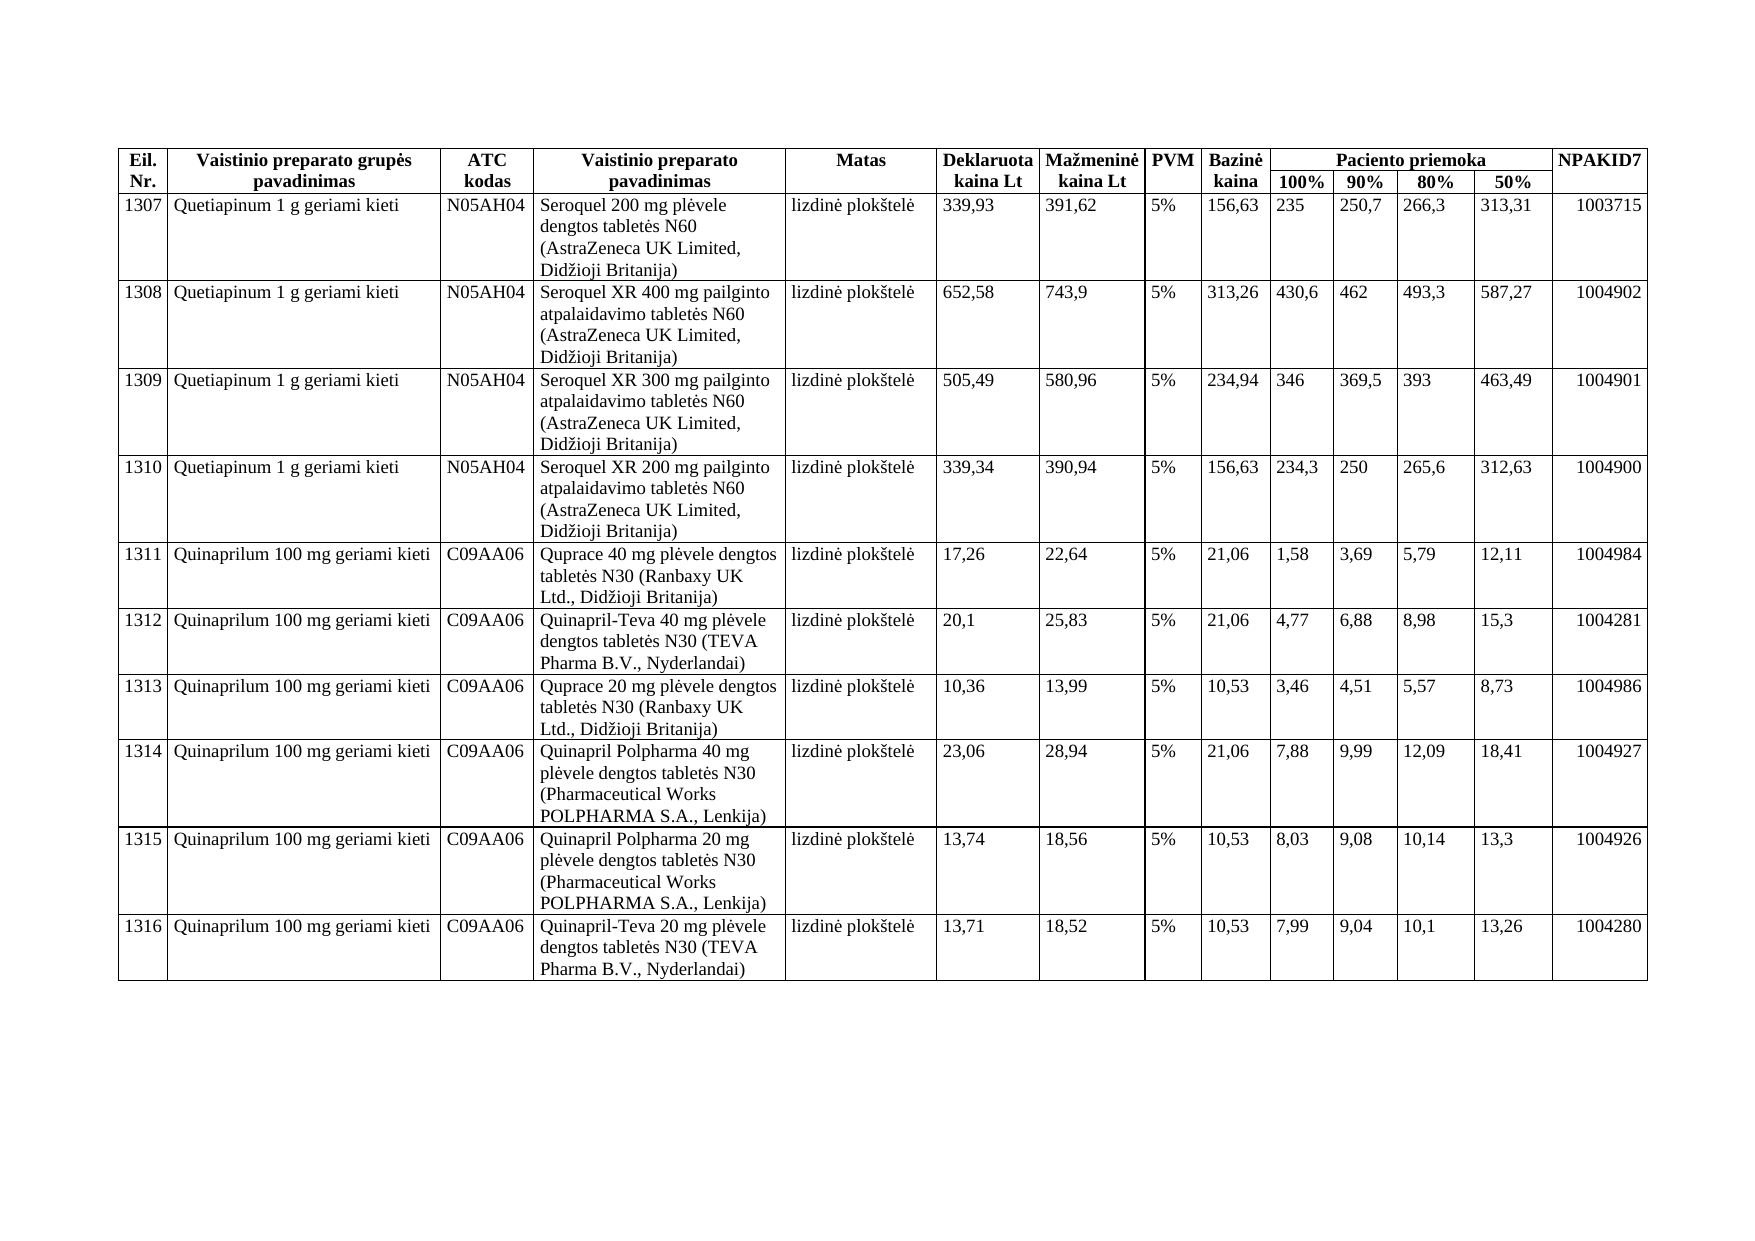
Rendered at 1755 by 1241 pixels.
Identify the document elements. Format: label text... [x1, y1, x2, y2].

table_cell Quinapril Polpharma 40 mg plėvele dengtos tabletės N30 (Pharmaceutical Works POLPHARMA S.A., Lenkija) [534, 740, 785, 826]
table_cell 13,26 [1475, 915, 1552, 979]
table_cell 13,74 [937, 828, 1039, 914]
table_cell 1315 [119, 828, 167, 914]
table_cell 234,3 [1271, 456, 1333, 542]
table_cell 1313 [119, 675, 167, 739]
table_cell 20,1 [937, 609, 1039, 673]
table_cell Quinaprilum 100 mg geriami kieti [168, 543, 440, 608]
table_cell 13,3 [1475, 828, 1552, 914]
table_cell 23,06 [937, 740, 1039, 826]
table_cell 1004926 [1553, 828, 1647, 914]
table_cell C09AA06 [441, 828, 533, 914]
table_cell 28,94 [1040, 740, 1144, 826]
table_cell C09AA06 [441, 675, 533, 739]
table_cell 13,99 [1040, 675, 1144, 739]
table_cell 1004281 [1553, 609, 1647, 673]
table_cell 18,41 [1475, 740, 1552, 826]
table_header Vaistinio preparato pavadinimas [534, 149, 785, 193]
table_cell Quinaprilum 100 mg geriami kieti [168, 828, 440, 914]
table_header Vaistinio preparato grupės pavadinimas [168, 149, 440, 193]
table_cell 493,3 [1398, 281, 1474, 367]
table_cell 9,99 [1334, 740, 1397, 826]
table_cell lizdinė plokštelė [786, 194, 936, 280]
table_cell 265,6 [1398, 456, 1474, 542]
table_cell 1309 [119, 369, 167, 455]
table_cell 266,3 [1398, 194, 1474, 280]
table_cell lizdinė plokštelė [786, 675, 936, 739]
table_cell 7,88 [1271, 740, 1333, 826]
table_cell 1004901 [1553, 369, 1647, 455]
table_cell 7,99 [1271, 915, 1333, 979]
table_cell 10,1 [1398, 915, 1474, 979]
table_cell Quinapril Polpharma 20 mg plėvele dengtos tabletės N30 (Pharmaceutical Works POLPHARMA S.A., Lenkija) [534, 828, 785, 914]
table_cell 4,51 [1334, 675, 1397, 739]
table_cell Quetiapinum 1 g geriami kieti [168, 281, 440, 367]
table_cell 1314 [119, 740, 167, 826]
table_cell Quetiapinum 1 g geriami kieti [168, 456, 440, 542]
table_header PVM [1146, 149, 1201, 193]
table_cell Seroquel 200 mg plėvele dengtos tabletės N60 (AstraZeneca UK Limited, Didžioji Britanija) [534, 194, 785, 280]
table_cell 80% [1398, 171, 1474, 193]
table_header Deklaruota kaina Lt [937, 149, 1039, 193]
table_cell 743,9 [1040, 281, 1144, 367]
table_header Paciento priemoka [1271, 149, 1552, 170]
table_cell 313,31 [1475, 194, 1552, 280]
table_cell 1003715 [1553, 194, 1647, 280]
table_cell 5,57 [1398, 675, 1474, 739]
table_cell Quinaprilum 100 mg geriami kieti [168, 740, 440, 826]
table_cell 21,06 [1202, 543, 1270, 608]
table_cell 50% [1475, 171, 1552, 193]
table_cell 156,63 [1202, 456, 1270, 542]
table_cell 5% [1146, 281, 1201, 367]
table_cell lizdinė plokštelė [786, 740, 936, 826]
table_cell 430,6 [1271, 281, 1333, 367]
table_cell 587,27 [1475, 281, 1552, 367]
table_cell 463,49 [1475, 369, 1552, 455]
table_cell 1310 [119, 456, 167, 542]
table_cell 21,06 [1202, 740, 1270, 826]
table_cell 3,46 [1271, 675, 1333, 739]
table_cell 10,36 [937, 675, 1039, 739]
table_cell 10,14 [1398, 828, 1474, 914]
table_cell 13,71 [937, 915, 1039, 979]
table_cell 1,58 [1271, 543, 1333, 608]
table_header NPAKID7 [1553, 149, 1647, 193]
table_cell 1316 [119, 915, 167, 979]
table_cell 5% [1146, 828, 1201, 914]
table_cell 5% [1146, 456, 1201, 542]
table_cell 652,58 [937, 281, 1039, 367]
table_cell 369,5 [1334, 369, 1397, 455]
table_cell Quinaprilum 100 mg geriami kieti [168, 609, 440, 673]
table_cell 21,06 [1202, 609, 1270, 673]
table_cell 339,93 [937, 194, 1039, 280]
table_cell 156,63 [1202, 194, 1270, 280]
table_cell 22,64 [1040, 543, 1144, 608]
table_cell N05AH04 [441, 194, 533, 280]
table_cell lizdinė plokštelė [786, 609, 936, 673]
table_cell 4,77 [1271, 609, 1333, 673]
table_cell Quetiapinum 1 g geriami kieti [168, 194, 440, 280]
table_cell 1004280 [1553, 915, 1647, 979]
table_cell C09AA06 [441, 609, 533, 673]
table_cell 1004900 [1553, 456, 1647, 542]
table_cell C09AA06 [441, 740, 533, 826]
table_cell 5% [1146, 609, 1201, 673]
table_cell 17,26 [937, 543, 1039, 608]
table_cell 5% [1146, 740, 1201, 826]
table_cell 5% [1146, 543, 1201, 608]
table_cell 25,83 [1040, 609, 1144, 673]
table_cell 18,56 [1040, 828, 1144, 914]
table_cell lizdinė plokštelė [786, 456, 936, 542]
table_header Eil. Nr. [119, 149, 167, 193]
table_cell 9,08 [1334, 828, 1397, 914]
table_cell 10,53 [1202, 915, 1270, 979]
table_cell 9,04 [1334, 915, 1397, 979]
table_cell 6,88 [1334, 609, 1397, 673]
table_cell 1312 [119, 609, 167, 673]
table_cell 580,96 [1040, 369, 1144, 455]
table_cell Seroquel XR 400 mg pailginto atpalaidavimo tabletės N60 (AstraZeneca UK Limited, Didžioji Britanija) [534, 281, 785, 367]
table_cell 250 [1334, 456, 1397, 542]
table_cell Seroquel XR 200 mg pailginto atpalaidavimo tabletės N60 (AstraZeneca UK Limited, Didžioji Britanija) [534, 456, 785, 542]
table_cell 10,53 [1202, 828, 1270, 914]
table_cell Seroquel XR 300 mg pailginto atpalaidavimo tabletės N60 (AstraZeneca UK Limited, Didžioji Britanija) [534, 369, 785, 455]
table_header Bazinė kaina Lt [1202, 149, 1270, 193]
table_cell 313,26 [1202, 281, 1270, 367]
table_cell Quprace 20 mg plėvele dengtos tabletės N30 (Ranbaxy UK Ltd., Didžioji Britanija) [534, 675, 785, 739]
table_cell 90% [1334, 171, 1397, 193]
table_cell 312,63 [1475, 456, 1552, 542]
table_cell 1311 [119, 543, 167, 608]
table_header Mažmeninė kaina Lt [1040, 149, 1144, 193]
table_cell 18,52 [1040, 915, 1144, 979]
table_cell 1004902 [1553, 281, 1647, 367]
table_header Matas [786, 149, 936, 193]
table_cell 235 [1271, 194, 1333, 280]
table_cell C09AA06 [441, 543, 533, 608]
table_cell Quetiapinum 1 g geriami kieti [168, 369, 440, 455]
table_cell 339,34 [937, 456, 1039, 542]
table_cell N05AH04 [441, 369, 533, 455]
table_cell 391,62 [1040, 194, 1144, 280]
table_cell Quprace 40 mg plėvele dengtos tabletės N30 (Ranbaxy UK Ltd., Didžioji Britanija) [534, 543, 785, 608]
table_cell 8,73 [1475, 675, 1552, 739]
table_cell lizdinė plokštelė [786, 543, 936, 608]
table_cell 15,3 [1475, 609, 1552, 673]
table_cell 505,49 [937, 369, 1039, 455]
table_cell 462 [1334, 281, 1397, 367]
table_cell 234,94 [1202, 369, 1270, 455]
table_cell Quinaprilum 100 mg geriami kieti [168, 675, 440, 739]
table_cell 5% [1146, 675, 1201, 739]
table_cell 1004984 [1553, 543, 1647, 608]
table_header ATC kodas [441, 149, 533, 193]
table_cell 250,7 [1334, 194, 1397, 280]
table_cell lizdinė plokštelė [786, 369, 936, 455]
table_cell 3,69 [1334, 543, 1397, 608]
table_cell Quinapril-Teva 20 mg plėvele dengtos tabletės N30 (TEVA Pharma B.V., Nyderlandai) [534, 915, 785, 979]
table_cell lizdinė plokštelė [786, 281, 936, 367]
table_cell 8,03 [1271, 828, 1333, 914]
table_cell lizdinė plokštelė [786, 915, 936, 979]
table_cell 12,09 [1398, 740, 1474, 826]
table_cell 100% [1271, 171, 1333, 193]
table_cell N05AH04 [441, 281, 533, 367]
table_cell 390,94 [1040, 456, 1144, 542]
table_cell 1004927 [1553, 740, 1647, 826]
table_cell Quinapril-Teva 40 mg plėvele dengtos tabletės N30 (TEVA Pharma B.V., Nyderlandai) [534, 609, 785, 673]
table_cell 346 [1271, 369, 1333, 455]
table_cell 5% [1146, 194, 1201, 280]
table_cell 5,79 [1398, 543, 1474, 608]
table_cell 1307 [119, 194, 167, 280]
table_cell C09AA06 [441, 915, 533, 979]
table_cell Quinaprilum 100 mg geriami kieti [168, 915, 440, 979]
table_cell 393 [1398, 369, 1474, 455]
table_cell lizdinė plokštelė [786, 828, 936, 914]
table_cell 8,98 [1398, 609, 1474, 673]
table_cell 1308 [119, 281, 167, 367]
table_cell 12,11 [1475, 543, 1552, 608]
table_cell 1004986 [1553, 675, 1647, 739]
table_cell 5% [1146, 369, 1201, 455]
table_cell 10,53 [1202, 675, 1270, 739]
table_cell 5% [1146, 915, 1201, 979]
table_cell N05AH04 [441, 456, 533, 542]
